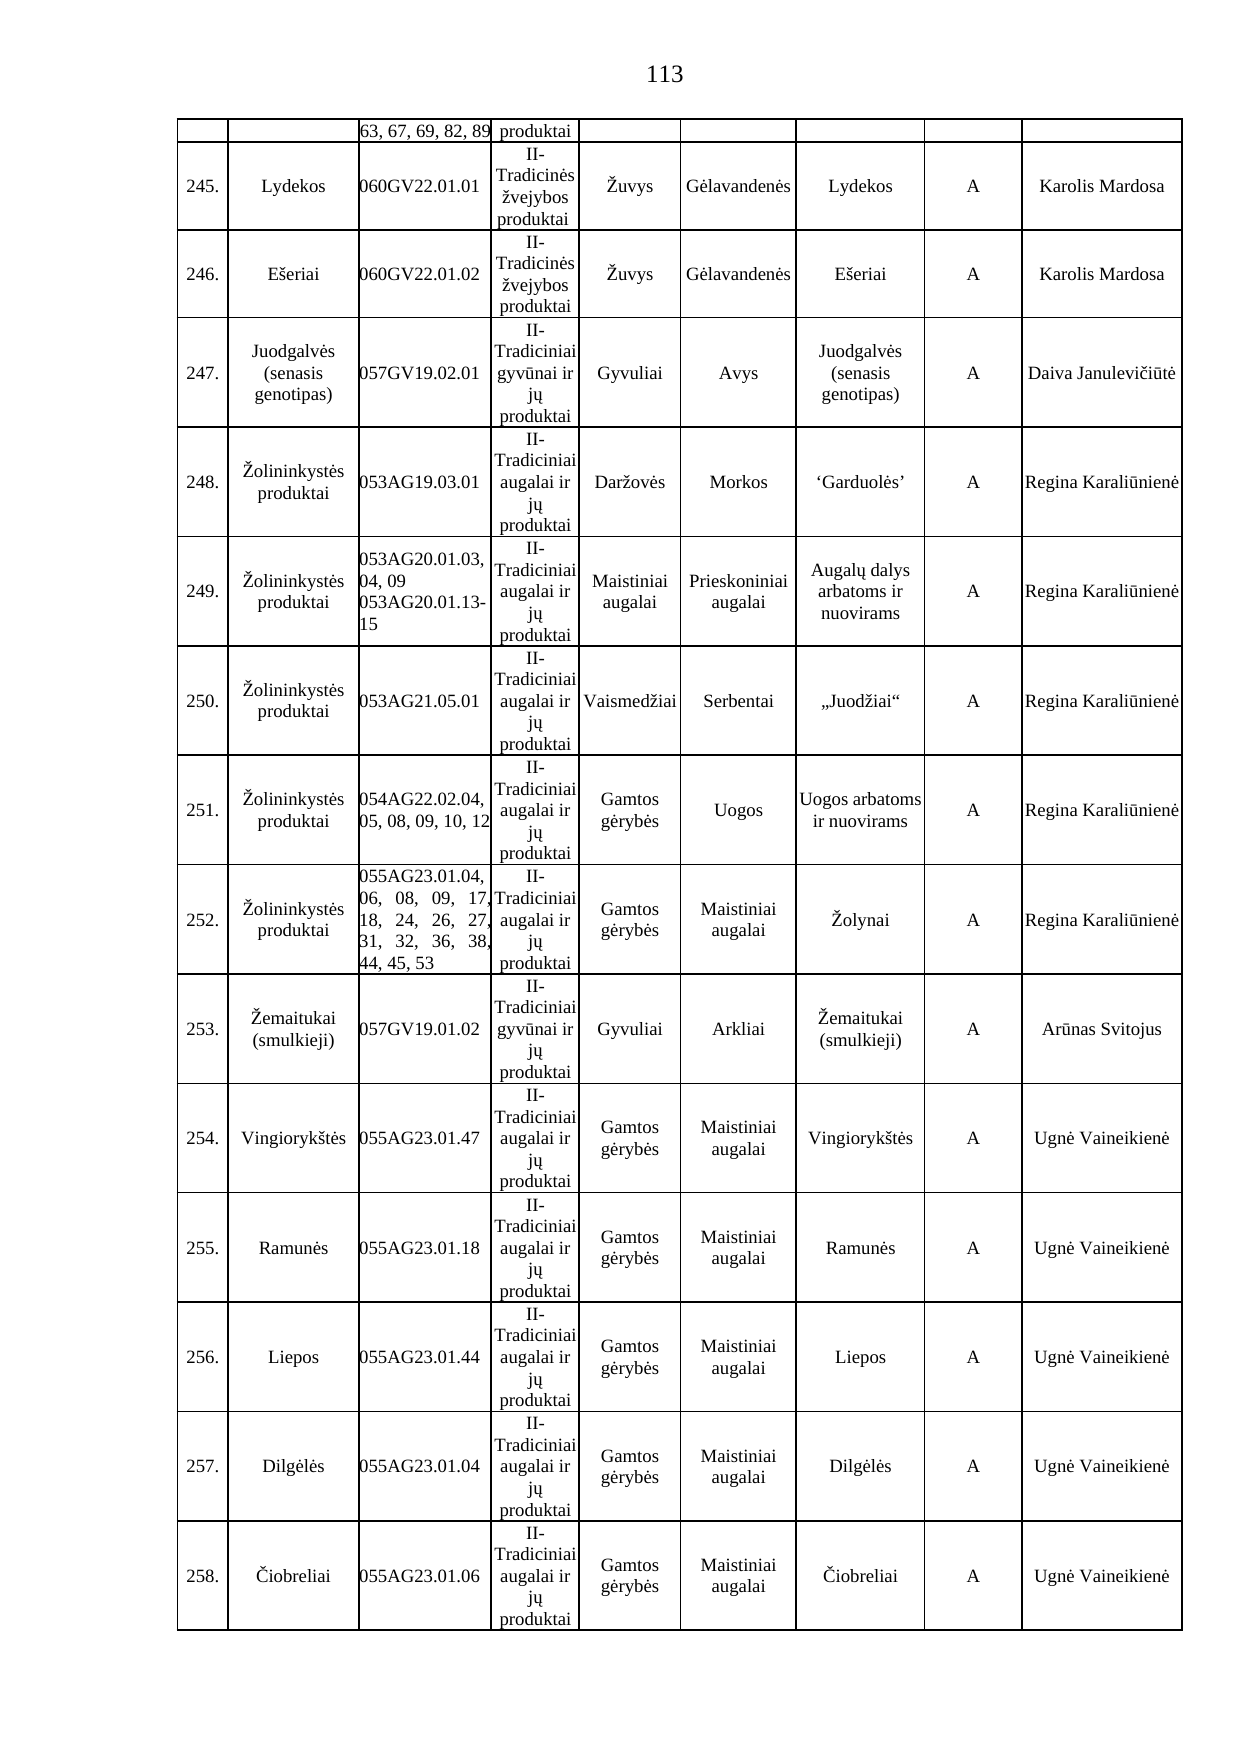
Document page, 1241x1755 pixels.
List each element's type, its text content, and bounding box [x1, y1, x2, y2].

table_cell Dilgėlės [229, 1412, 358, 1520]
table_cell Juodgalvės (senasis genotipas) [797, 318, 924, 426]
table_cell II-Tradiciniai gyvūnai ir jų produktai [492, 318, 578, 426]
table_cell Karolis Mardosa [1023, 143, 1181, 229]
table_cell 053AG19.03.01 [360, 428, 490, 536]
table_cell [925, 120, 1021, 141]
table_cell 249. [178, 537, 227, 645]
table_cell Žuvys [580, 143, 680, 229]
table_cell Gamtos gėrybės [580, 865, 680, 973]
table_cell Ešeriai [229, 231, 358, 317]
table_cell Maistiniai augalai [681, 1193, 795, 1301]
table_cell 055AG23.01.18 [360, 1193, 490, 1301]
table_cell Regina Karaliūnienė [1023, 756, 1181, 864]
table_cell A [925, 975, 1021, 1082]
table_cell Augalų dalys arbatoms ir nuovirams [797, 537, 924, 645]
table_cell [580, 120, 680, 141]
table_cell Gamtos gėrybės [580, 1084, 680, 1192]
table_cell Gamtos gėrybės [580, 756, 680, 864]
table_cell Arkliai [681, 975, 795, 1082]
table_cell Prieskoniniai augalai [681, 537, 795, 645]
table_cell [229, 120, 358, 141]
table_cell Žolininkystės produktai [229, 647, 358, 754]
table_cell Žolininkystės produktai [229, 428, 358, 536]
table_cell A [925, 1412, 1021, 1520]
table_cell 055AG23.01.04 [360, 1412, 490, 1520]
table_cell 055AG23.01.04, 06, 08, 09, 17, 18, 24, 26, 27, 31, 32, 36, 38, 44, 45, 53 [360, 865, 490, 973]
table_cell Dilgėlės [797, 1412, 924, 1520]
table_cell 248. [178, 428, 227, 536]
table_cell II-Tradiciniai augalai ir jų produktai [492, 1412, 578, 1520]
table_cell 251. [178, 756, 227, 864]
table_cell 257. [178, 1412, 227, 1520]
table_cell Maistiniai augalai [681, 1412, 795, 1520]
table_cell Uogos arbatoms ir nuovirams [797, 756, 924, 864]
table_cell II-Tradiciniai augalai ir jų produktai [492, 647, 578, 754]
table_cell Ugnė Vaineikienė [1023, 1412, 1181, 1520]
table_cell Žemaitukai (smulkieji) [229, 975, 358, 1082]
table_cell Gyvuliai [580, 318, 680, 426]
table_cell Čiobreliai [229, 1522, 358, 1629]
table_cell 054AG22.02.04, 05, 08, 09, 10, 12 [360, 756, 490, 864]
table_cell Karolis Mardosa [1023, 231, 1181, 317]
table_cell Regina Karaliūnienė [1023, 428, 1181, 536]
table_cell ‘Garduolės’ [797, 428, 924, 536]
table_cell II-Tradiciniai augalai ir jų produktai [492, 1084, 578, 1192]
table_cell Gėlavandenės [681, 231, 795, 317]
table_cell II-Tradiciniai augalai ir jų produktai [492, 1193, 578, 1301]
table_cell II- Tradicinės žvejybos produktai [492, 143, 578, 229]
table_cell Maistiniai augalai [681, 865, 795, 973]
table_cell Vingiorykštės [797, 1084, 924, 1192]
table_cell II-Tradiciniai augalai ir jų produktai [492, 428, 578, 536]
table_cell Gyvuliai [580, 975, 680, 1082]
table_cell A [925, 143, 1021, 229]
table_cell A [925, 231, 1021, 317]
table_cell A [925, 428, 1021, 536]
table_cell Ešeriai [797, 231, 924, 317]
table_cell Ugnė Vaineikienė [1023, 1522, 1181, 1629]
table_cell Lydekos [229, 143, 358, 229]
table_cell II-Tradiciniai augalai ir jų produktai [492, 537, 578, 645]
table_cell Lydekos [797, 143, 924, 229]
table_cell Vingiorykštės [229, 1084, 358, 1192]
table_cell A [925, 1193, 1021, 1301]
table_cell Žemaitukai (smulkieji) [797, 975, 924, 1082]
table_cell II-Tradiciniai augalai ir jų produktai [492, 756, 578, 864]
table_cell produktai [492, 120, 578, 141]
table_cell Žuvys [580, 231, 680, 317]
table_cell Liepos [229, 1303, 358, 1411]
table_cell Juodgalvės (senasis genotipas) [229, 318, 358, 426]
table_cell 253. [178, 975, 227, 1082]
table_cell A [925, 1303, 1021, 1411]
table_cell Gėlavandenės [681, 143, 795, 229]
table_cell Maistiniai augalai [681, 1084, 795, 1192]
table_cell 053AG20.01.03, 04, 09 053AG20.01.13-15 [360, 537, 490, 645]
table_cell 256. [178, 1303, 227, 1411]
table_cell Regina Karaliūnienė [1023, 537, 1181, 645]
table_cell II-Tradiciniai augalai ir jų produktai [492, 865, 578, 973]
table_cell Daržovės [580, 428, 680, 536]
table_cell 258. [178, 1522, 227, 1629]
table_cell [1023, 120, 1181, 141]
table_cell Gamtos gėrybės [580, 1412, 680, 1520]
table_cell Vaismedžiai [580, 647, 680, 754]
table_cell Gamtos gėrybės [580, 1522, 680, 1629]
table_cell II-Tradiciniai gyvūnai ir jų produktai [492, 975, 578, 1082]
table_cell Čiobreliai [797, 1522, 924, 1629]
table_cell Maistiniai augalai [580, 537, 680, 645]
table_cell [681, 120, 795, 141]
table_cell A [925, 865, 1021, 973]
table_cell A [925, 1084, 1021, 1192]
table_cell Arūnas Svitojus [1023, 975, 1181, 1082]
table_cell 060GV22.01.01 [360, 143, 490, 229]
table_cell Žolininkystės produktai [229, 537, 358, 645]
table_cell 057GV19.01.02 [360, 975, 490, 1082]
table_cell A [925, 1522, 1021, 1629]
table_cell 055AG23.01.44 [360, 1303, 490, 1411]
table_cell Gamtos gėrybės [580, 1193, 680, 1301]
table_cell A [925, 318, 1021, 426]
table_cell Serbentai [681, 647, 795, 754]
table_cell A [925, 647, 1021, 754]
table_cell Žolynai [797, 865, 924, 973]
table_cell 055AG23.01.06 [360, 1522, 490, 1629]
table_cell Ramunės [797, 1193, 924, 1301]
table_cell II-Tradiciniai augalai ir jų produktai [492, 1303, 578, 1411]
table_cell [178, 120, 227, 141]
table_cell A [925, 756, 1021, 864]
table_cell 252. [178, 865, 227, 973]
table_cell II-Tradiciniai augalai ir jų produktai [492, 1522, 578, 1629]
table_cell 255. [178, 1193, 227, 1301]
table_cell Regina Karaliūnienė [1023, 647, 1181, 754]
table_cell 247. [178, 318, 227, 426]
table_cell Gamtos gėrybės [580, 1303, 680, 1411]
table_cell 63, 67, 69, 82, 89 [360, 120, 490, 141]
table_cell Maistiniai augalai [681, 1303, 795, 1411]
table_cell Ugnė Vaineikienė [1023, 1193, 1181, 1301]
table_cell A [925, 537, 1021, 645]
table_cell Žolininkystės produktai [229, 756, 358, 864]
table_cell Ugnė Vaineikienė [1023, 1084, 1181, 1192]
table_cell 055AG23.01.47 [360, 1084, 490, 1192]
table_cell Ugnė Vaineikienė [1023, 1303, 1181, 1411]
table_cell [797, 120, 924, 141]
table_cell Ramunės [229, 1193, 358, 1301]
table_cell Regina Karaliūnienė [1023, 865, 1181, 973]
table_cell Liepos [797, 1303, 924, 1411]
table_cell Daiva Janulevičiūtė [1023, 318, 1181, 426]
table_cell Uogos [681, 756, 795, 864]
table_cell Žolininkystės produktai [229, 865, 358, 973]
table_cell Morkos [681, 428, 795, 536]
table_cell Avys [681, 318, 795, 426]
table_cell 246. [178, 231, 227, 317]
table_cell 250. [178, 647, 227, 754]
table_cell 053AG21.05.01 [360, 647, 490, 754]
table_cell Maistiniai augalai [681, 1522, 795, 1629]
table_cell 254. [178, 1084, 227, 1192]
table_cell 057GV19.02.01 [360, 318, 490, 426]
table_cell 060GV22.01.02 [360, 231, 490, 317]
table_cell 245. [178, 143, 227, 229]
table_cell „Juodžiai“ [797, 647, 924, 754]
table_cell II- Tradicinės žvejybos produktai [492, 231, 578, 317]
